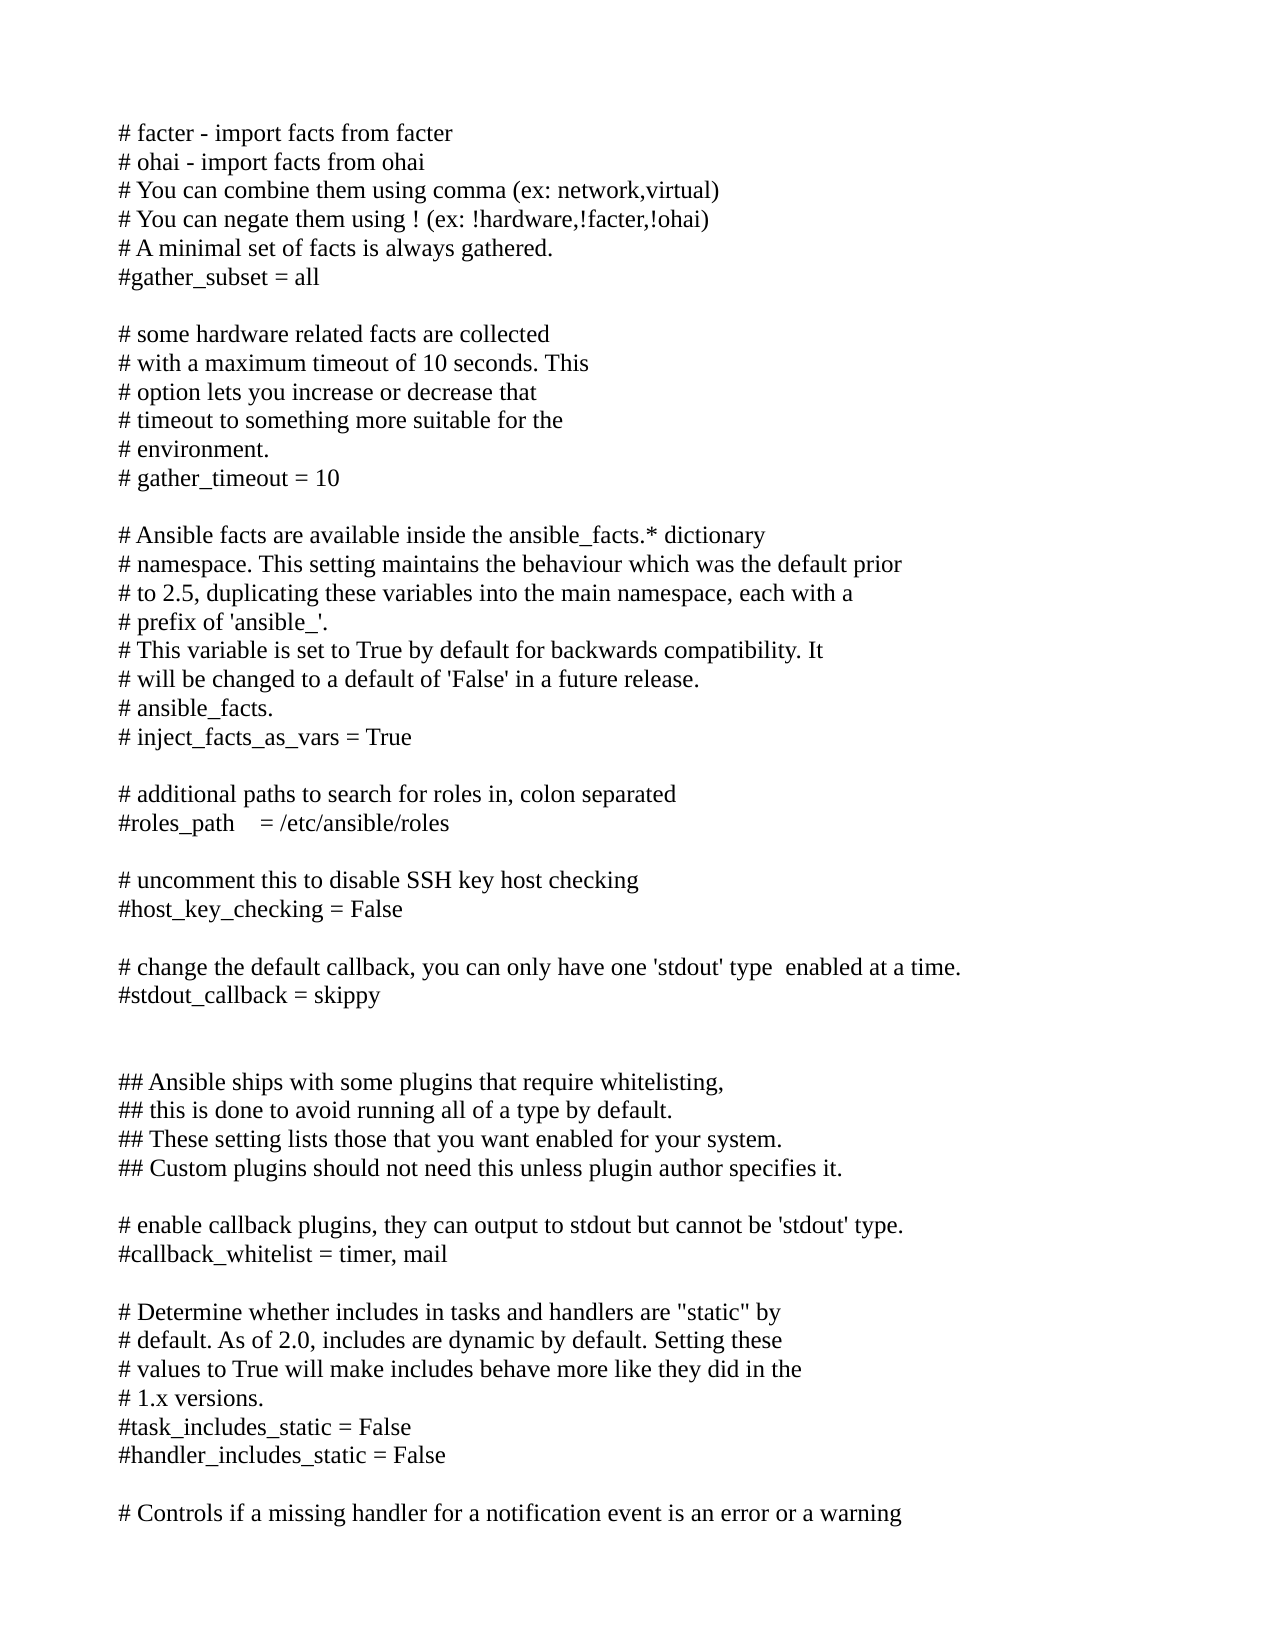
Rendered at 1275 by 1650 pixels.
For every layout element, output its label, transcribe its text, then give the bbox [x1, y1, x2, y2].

text ## These setting lists those that you want enabled for your system. [118, 1124, 1157, 1153]
text # with a maximum timeout of 10 seconds. This [118, 348, 1157, 377]
text # Determine whether includes in tasks and handlers are "static" by [118, 1297, 1157, 1326]
text # will be changed to a default of 'False' in a future release. [118, 664, 1157, 693]
text # inject_facts_as_vars = True [118, 722, 1157, 751]
text # A minimal set of facts is always gathered. [118, 233, 1157, 262]
text # ansible_facts. [118, 693, 1157, 722]
text #stdout_callback = skippy [118, 981, 1157, 1009]
text # timeout to something more suitable for the [118, 406, 1157, 434]
text # environment. [118, 434, 1157, 463]
text #roles_path = /etc/ansible/roles [118, 808, 1157, 837]
text ## this is done to avoid running all of a type by default. [118, 1096, 1157, 1124]
text # You can negate them using ! (ex: !hardware,!facter,!ohai) [118, 204, 1157, 233]
text # change the default callback, you can only have one 'stdout' type enabled at a time. [118, 952, 1157, 981]
text # enable callback plugins, they can output to stdout but cannot be 'stdout' type. [118, 1211, 1157, 1239]
text # Controls if a missing handler for a notification event is an error or a warning [118, 1498, 1157, 1527]
text #handler_includes_static = False [118, 1441, 1157, 1469]
text # 1.x versions. [118, 1383, 1157, 1412]
text # option lets you increase or decrease that [118, 377, 1157, 406]
text # uncomment this to disable SSH key host checking [118, 866, 1157, 894]
text #task_includes_static = False [118, 1412, 1157, 1441]
text ## Ansible ships with some plugins that require whitelisting, [118, 1067, 1157, 1096]
text # prefix of 'ansible_'. [118, 607, 1157, 636]
text ## Custom plugins should not need this unless plugin author specifies it. [118, 1153, 1157, 1182]
text # facter - import facts from facter [118, 118, 1157, 147]
text #callback_whitelist = timer, mail [118, 1239, 1157, 1268]
text # to 2.5, duplicating these variables into the main namespace, each with a [118, 578, 1157, 607]
text # default. As of 2.0, includes are dynamic by default. Setting these [118, 1326, 1157, 1354]
text # gather_timeout = 10 [118, 463, 1157, 492]
text #host_key_checking = False [118, 894, 1157, 923]
text # namespace. This setting maintains the behaviour which was the default prior [118, 549, 1157, 578]
text # Ansible facts are available inside the ansible_facts.* dictionary [118, 521, 1157, 549]
text #gather_subset = all [118, 262, 1157, 291]
text # values to True will make includes behave more like they did in the [118, 1354, 1157, 1383]
text # This variable is set to True by default for backwards compatibility. It [118, 636, 1157, 664]
text # You can combine them using comma (ex: network,virtual) [118, 176, 1157, 204]
text # some hardware related facts are collected [118, 319, 1157, 348]
text # ohai - import facts from ohai [118, 147, 1157, 176]
text # additional paths to search for roles in, colon separated [118, 779, 1157, 808]
